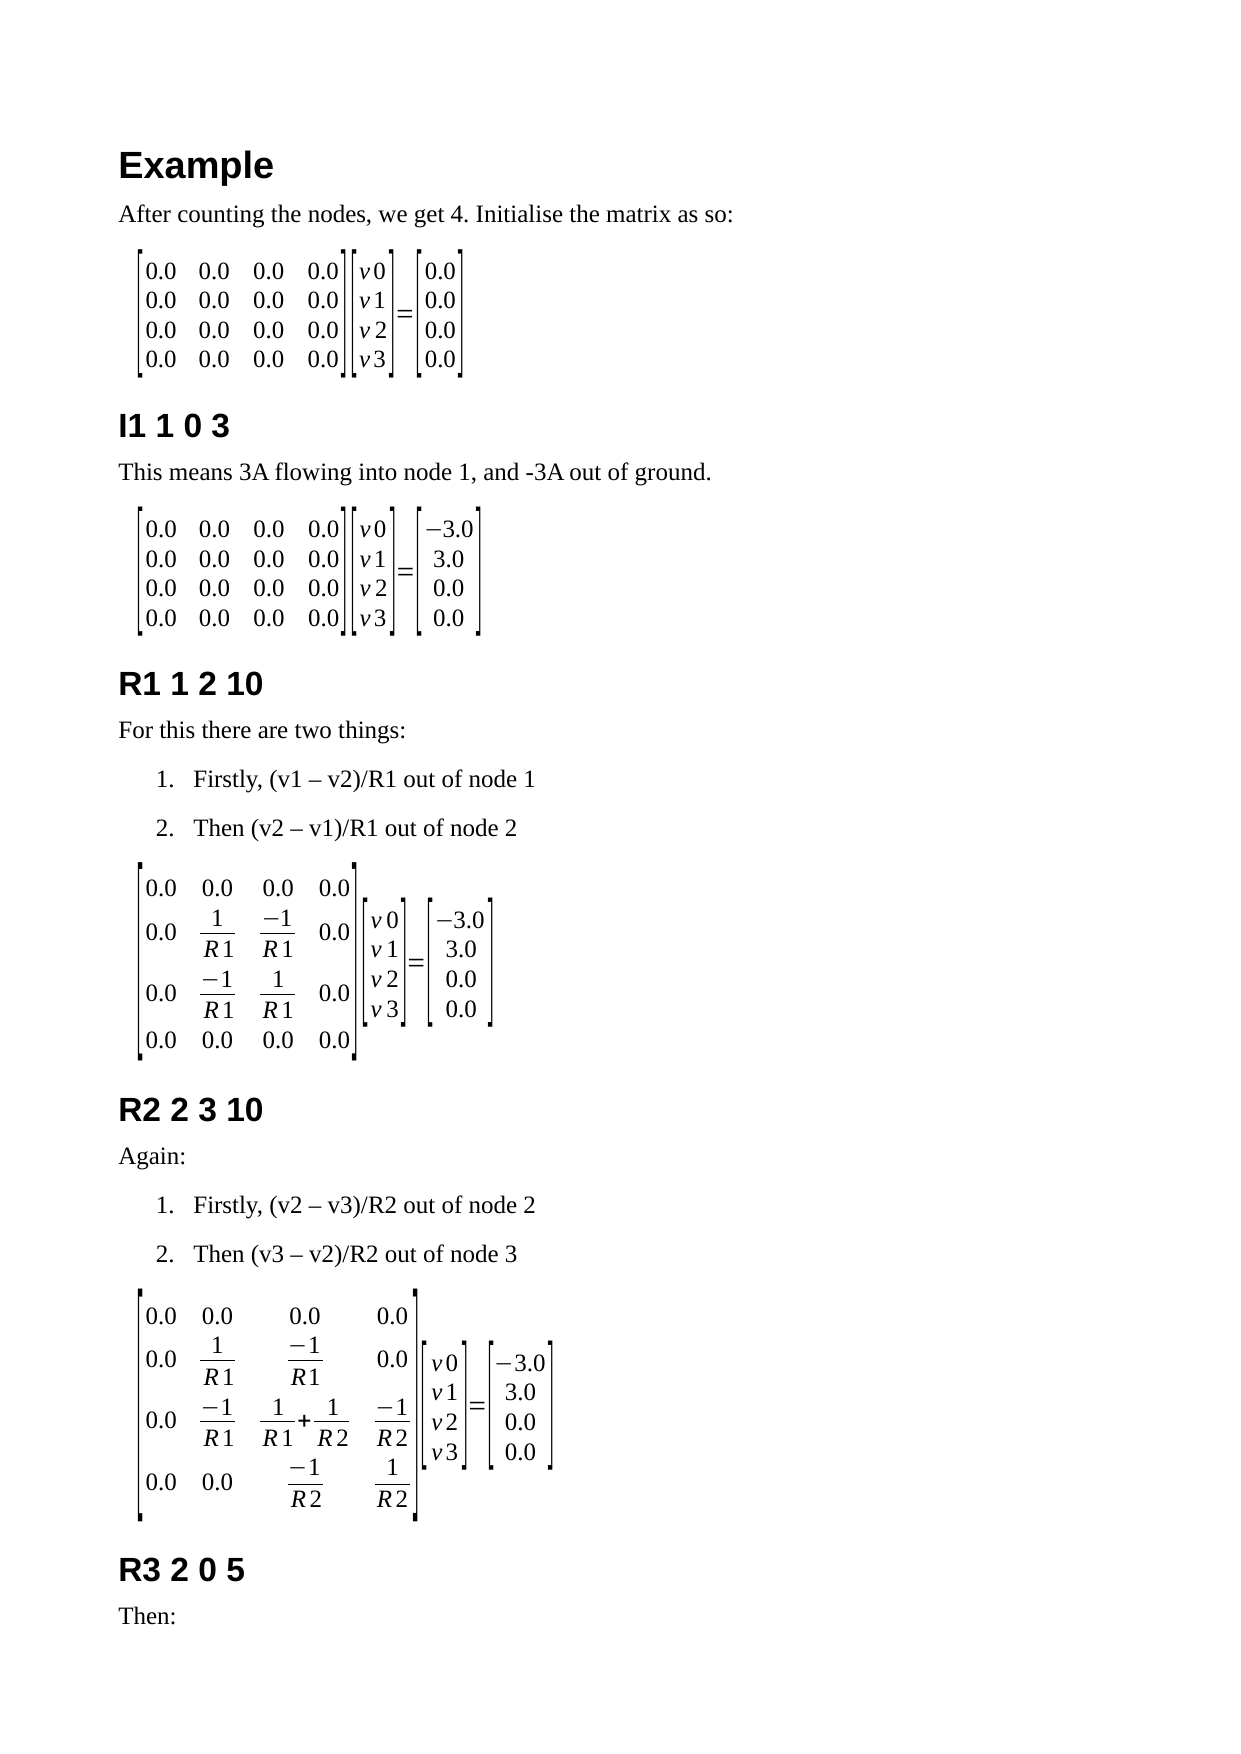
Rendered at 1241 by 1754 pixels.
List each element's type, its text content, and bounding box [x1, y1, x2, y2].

subtitle I1 1 0 3 [118, 406, 1122, 444]
list Firstly, (v1 – v2)/R1 out of node 1 [156, 764, 1122, 793]
text Again: [118, 1141, 1122, 1170]
subtitle Example [118, 143, 1122, 187]
subtitle R2 2 3 10 [118, 1090, 1122, 1128]
text This means 3A flowing into node 1, and -3A out of ground. [118, 457, 1122, 486]
list Then (v3 – v2)/R2 out of node 3 [156, 1239, 1122, 1268]
text For this there are two things: [118, 715, 1122, 744]
subtitle R3 2 0 5 [118, 1550, 1122, 1589]
list Then (v2 – v1)/R1 out of node 2 [156, 813, 1122, 842]
list Firstly, (v2 – v3)/R2 out of node 2 [156, 1190, 1122, 1219]
text Then: [118, 1601, 1122, 1630]
subtitle R1 1 2 10 [118, 664, 1122, 703]
text After counting the nodes, we get 4. Initialise the matrix as so: [118, 199, 1122, 228]
